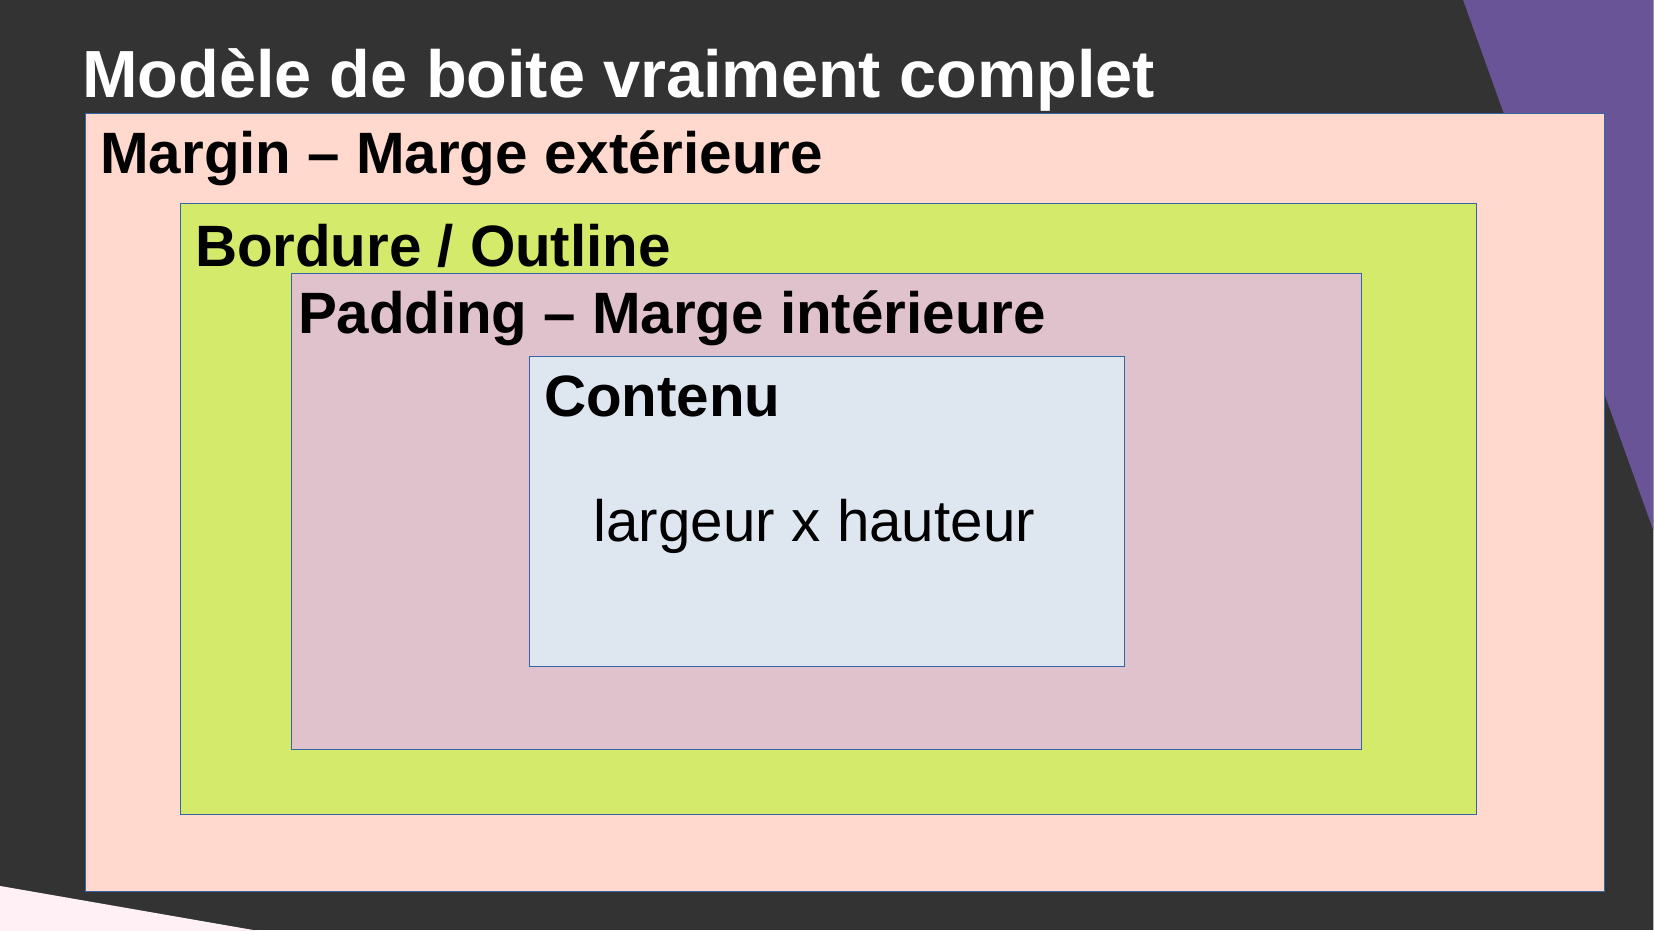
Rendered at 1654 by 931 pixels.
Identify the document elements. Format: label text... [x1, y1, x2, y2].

text_box [0, 885, 259, 931]
title Modèle de boite vraiment complet [82, 37, 1571, 112]
text_box Padding – Marge intérieure [283, 273, 1276, 354]
text_box [85, 0, 1654, 892]
text_box largeur x hauteur [578, 481, 1075, 562]
text_box Bordure / Outline [180, 205, 1173, 286]
text_box Contenu [529, 356, 839, 437]
text_box Margin – Marge extérieure [85, 113, 1079, 194]
